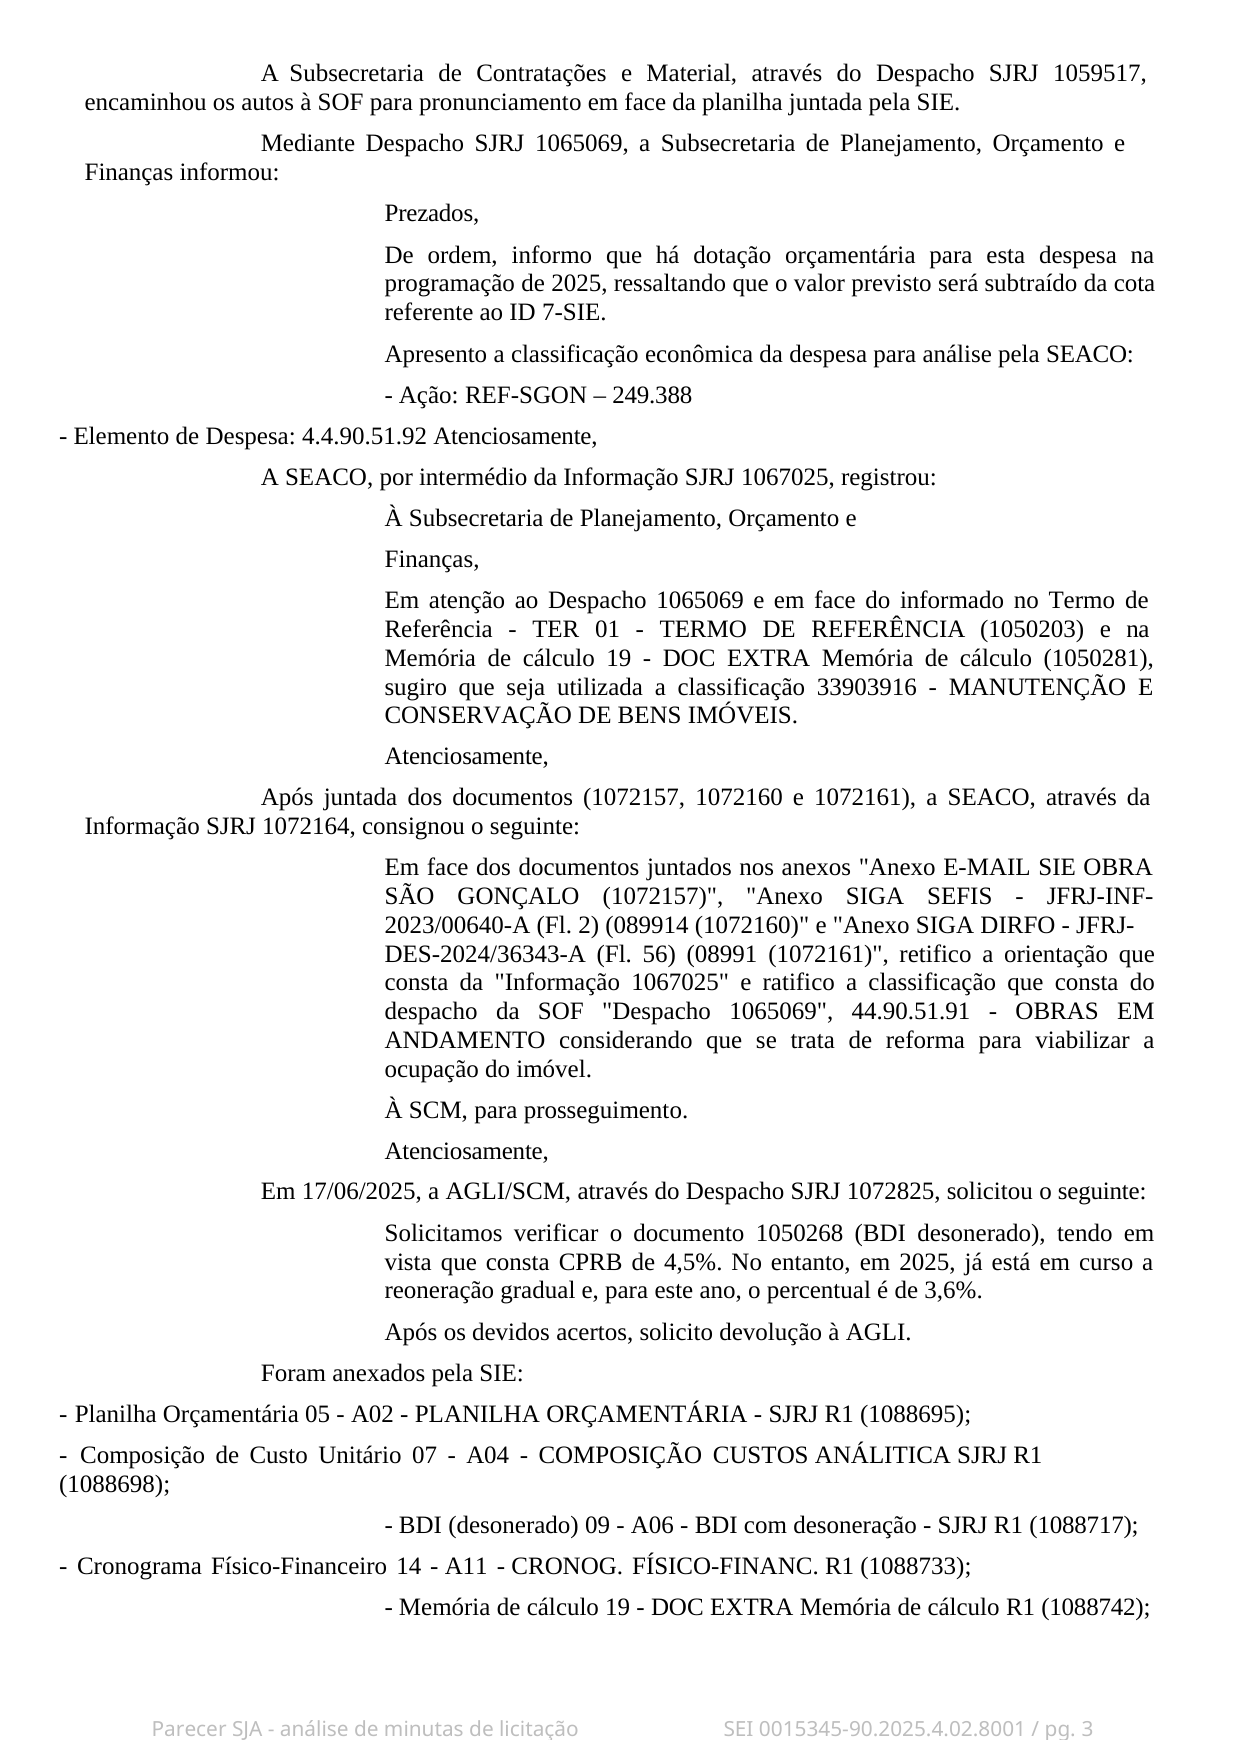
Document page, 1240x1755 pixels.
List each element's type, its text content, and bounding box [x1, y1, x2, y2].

text Apresento a classificação econômica da despesa para análise pela SEACO: [384, 339, 1181, 367]
text Após juntada dos documentos (1072157, 1072160 e 1072161), a SEACO, através da Informação SJRJ 1072164, consignou o seguinte: [84, 782, 1181, 840]
text Em atenção ao Despacho 1065069 e em face do informado no Termo de Referência - TER 01 - TERMO DE REFERÊNCIA (1050203) e na [384, 585, 1181, 643]
text À SCM, para prosseguimento. Atenciosamente, [384, 1095, 688, 1165]
text Em face dos documentos juntados nos anexos "Anexo E-MAIL SIE OBRA SÃO GONÇALO (1072157)", "Anexo SIGA SEFIS - JFRJ-INF- 2023/00640-A (Fl. 2) (089914 (1072160)" e "Anexo SIGA DIRFO - JFRJ- [384, 852, 1154, 939]
list Cronograma Físico-Financeiro 14 - A11 - CRONOG. FÍSICO-FINANC. R1 (1088733); [59, 1551, 1153, 1580]
list Composição de Custo Unitário 07 - A04 - COMPOSIÇÃO CUSTOS ANÁLITICA SJRJ R1 (1088698); [59, 1440, 1154, 1497]
text DES-2024/36343-A (Fl. 56) (08991 (1072161)", retifico a orientação que consta da "Informação 1067025" e ratifico a classificação que consta do despacho da SOF "Despacho 1065069", 44.90.51.91 - OBRAS EM ANDAMENTO considerando que se trata de reforma para viabilizar a ocupação do imóvel. [384, 939, 1155, 1082]
text Mediante Despacho SJRJ 1065069, a Subsecretaria de Planejamento, Orçamento e Finanças informou: [84, 128, 1181, 186]
list Planilha Orçamentária 05 - A02 - PLANILHA ORÇAMENTÁRIA - SJRJ R1 (1088695); [59, 1399, 1152, 1428]
text A SEACO, por intermédio da Informação SJRJ 1067025, registrou: À Subsecretaria de Planejamento, Orçamento e Finanças, [261, 462, 957, 573]
list Memória de cálculo 19 - DOC EXTRA Memória de cálculo R1 (1088742); [384, 1592, 1181, 1621]
text De ordem, informo que há dotação orçamentária para esta despesa na programação de 2025, ressaltando que o valor previsto será subtraído da cota referente ao ID 7-SIE. [384, 240, 1155, 326]
text Após os devidos acertos, solicito devolução à AGLI. Foram anexados pela SIE: [261, 1317, 912, 1387]
text Solicitamos verificar o documento 1050268 (BDI desonerado), tendo em vista que consta CPRB de 4,5%. No entanto, em 2025, já está em curso a reoneração gradual e, para este ano, o percentual é de 3,6%. [384, 1218, 1155, 1304]
text Prezados, [384, 198, 1181, 227]
list Ação: REF-SGON – 249.388 [384, 380, 1181, 409]
text Em 17/06/2025, a AGLI/SCM, através do Despacho SJRJ 1072825, solicitou o seguinte: [261, 1177, 1181, 1205]
text Memória de cálculo 19 - DOC EXTRA Memória de cálculo (1050281), sugiro que seja utilizada a classificação 33903916 - MANUTENÇÃO E CONSERVAÇÃO DE BENS IMÓVEIS. [384, 643, 1154, 729]
list Elemento de Despesa: 4.4.90.51.92 Atenciosamente, [59, 421, 753, 450]
list BDI (desonerado) 09 - A06 - BDI com desoneração - SJRJ R1 (1088717); [384, 1510, 1181, 1539]
text A Subsecretaria de Contratações e Material, através do Despacho SJRJ 1059517, encaminhou os autos à SOF para pronunciamento em face da planilha juntada pela SIE. [84, 58, 1181, 116]
text Atenciosamente, [384, 741, 1181, 770]
